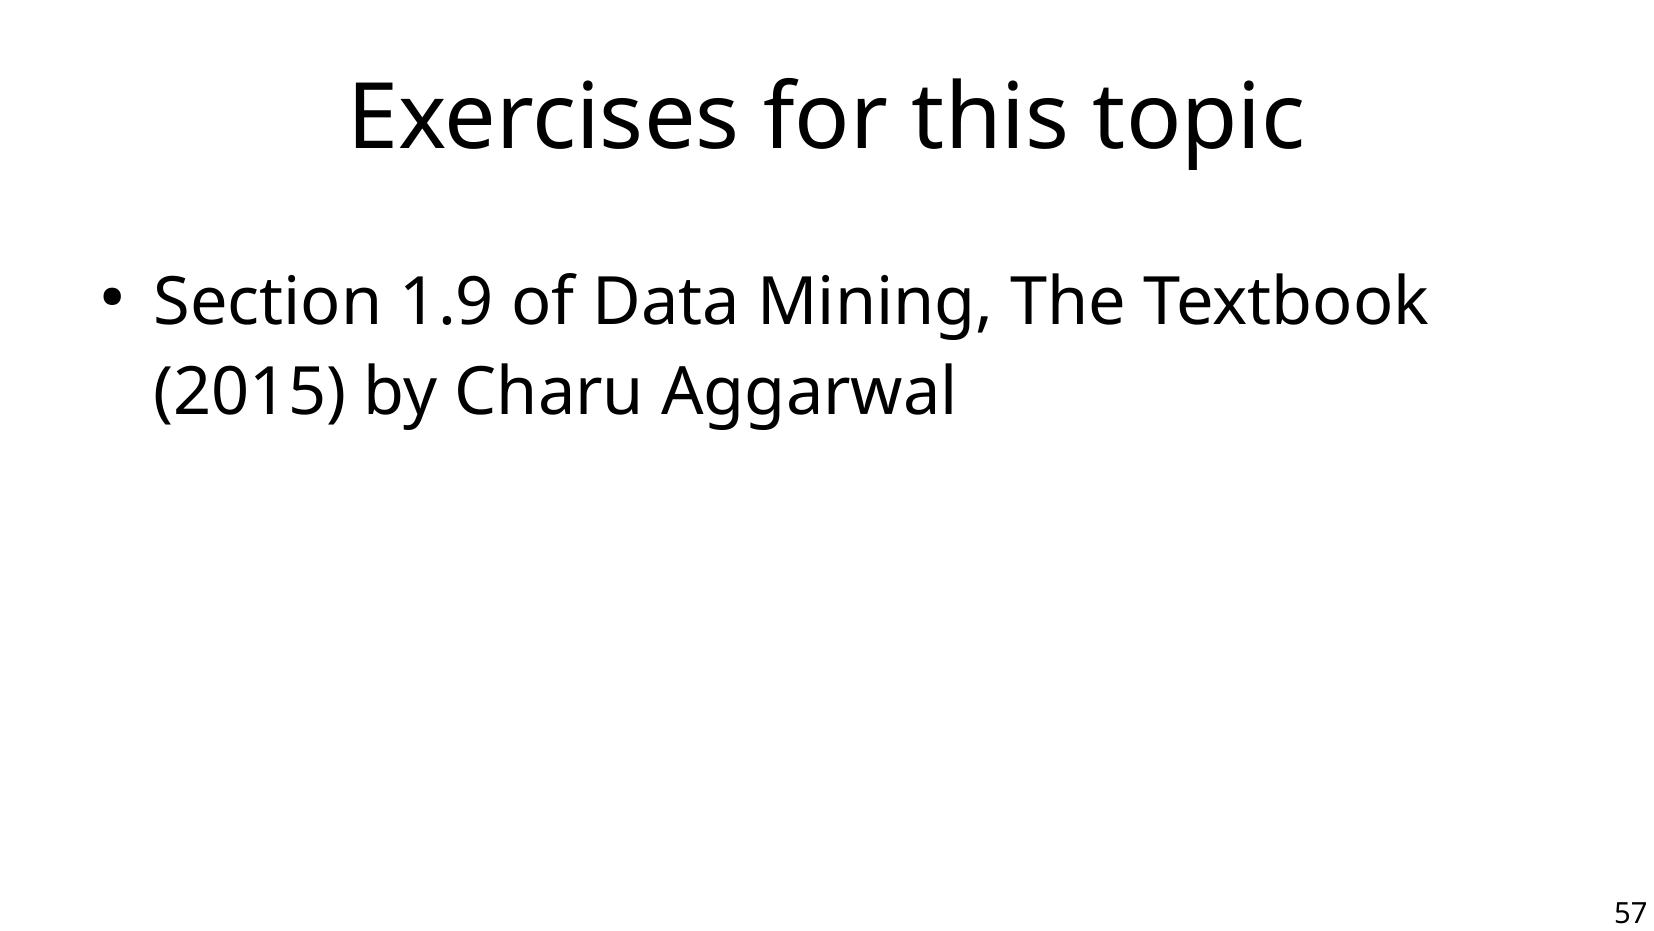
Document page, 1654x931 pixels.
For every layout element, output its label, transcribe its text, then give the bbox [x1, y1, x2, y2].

list Section 1.9 of Data Mining, The Textbook (2015) by Charu Aggarwal [82, 253, 1571, 793]
title Exercises for this topic [82, 1, 1571, 226]
